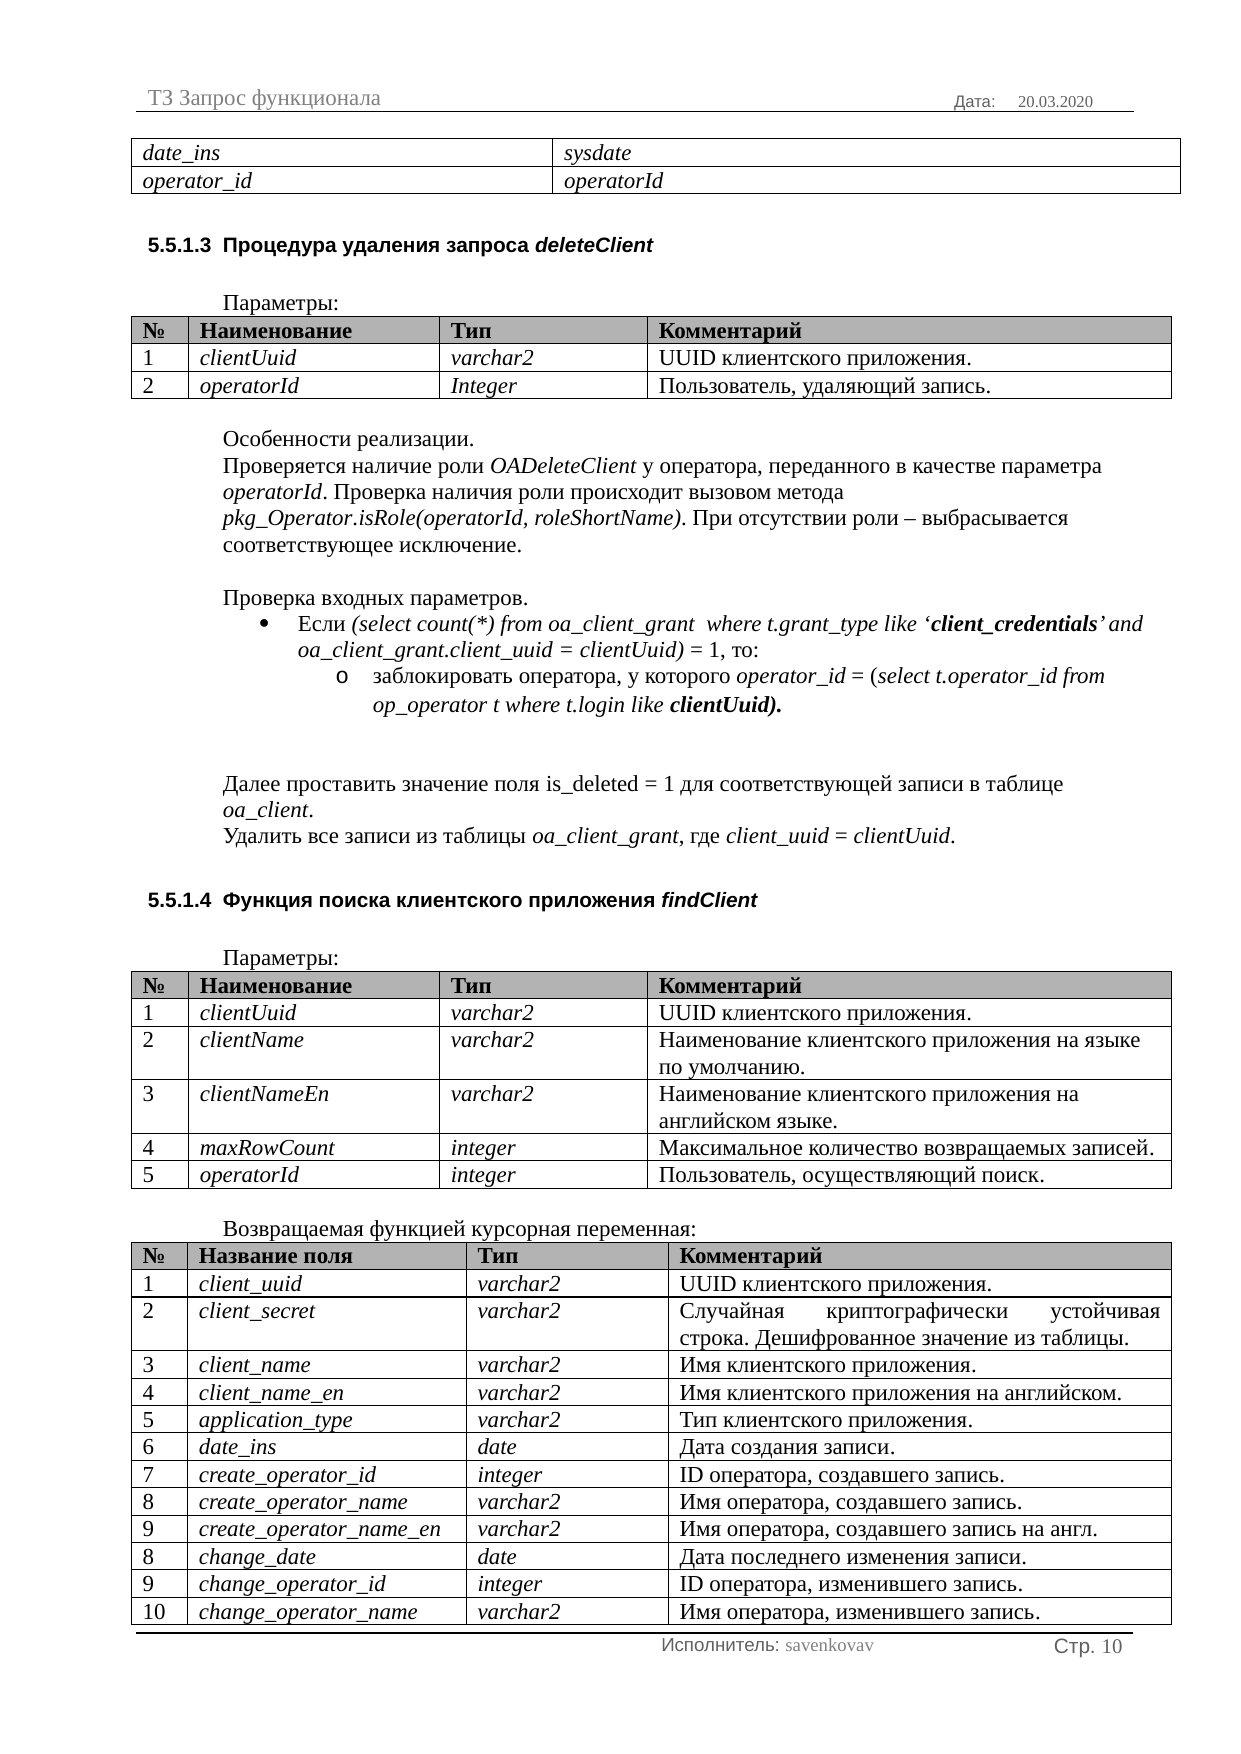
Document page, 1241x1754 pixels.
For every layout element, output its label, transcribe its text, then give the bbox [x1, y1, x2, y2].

table_cell clientNameEn [189, 1080, 439, 1133]
table_cell 4 [132, 1379, 187, 1405]
text Проверка входных параметров. [223, 583, 1152, 610]
table_cell 2 [132, 1027, 188, 1079]
table_header № [132, 972, 188, 998]
table_header Тип [440, 972, 647, 998]
table_cell operatorId [189, 372, 439, 398]
table_header Комментарий [648, 972, 1171, 998]
table_cell Пользователь, осуществляющий поиск. [648, 1161, 1171, 1188]
table_cell 2 [132, 1298, 187, 1350]
table_cell client_name [188, 1351, 466, 1377]
table_cell Имя клиентского приложения. [669, 1351, 1171, 1377]
table_cell create_operator_id [188, 1461, 466, 1487]
list заблокировать оператора, у которого operator_id = (select t.operator_id from op_operator t where t.login like clientUuid). [335, 663, 1152, 717]
table_cell client_uuid [188, 1270, 466, 1296]
table_cell 9 [132, 1516, 187, 1542]
table_cell varchar2 [440, 344, 647, 371]
table_cell Имя клиентского приложения на английском. [669, 1379, 1171, 1405]
table_cell 9 [132, 1570, 187, 1597]
table_cell 5 [132, 1406, 187, 1432]
table_cell clientName [189, 1027, 439, 1079]
text Удалить все записи из таблицы oa_client_grant, где client_uuid = clientUuid. [223, 823, 1152, 849]
table_cell client_secret [188, 1298, 466, 1350]
table_cell varchar2 [467, 1406, 668, 1432]
table_cell integer [440, 1161, 647, 1188]
table_cell varchar2 [467, 1516, 668, 1542]
table_cell create_operator_name_en [188, 1516, 466, 1542]
table_cell date [467, 1433, 668, 1460]
table_cell 8 [132, 1488, 187, 1514]
text Проверяется наличие роли OADeleteClient у оператора, переданного в качестве параметра operatorId. Проверка наличия роли происходит вызовом метода pkg_Operator.isRole(operatorId, roleShortName). При отсутствии роли – выбрасывается соответствующее исключение. [223, 452, 1152, 557]
table_cell 4 [132, 1134, 188, 1160]
table_cell Наименование клиентского приложения на английском языке. [648, 1080, 1171, 1133]
table_cell ID оператора, создавшего запись. [669, 1461, 1171, 1487]
table_header Наименование [189, 317, 439, 343]
table_cell Максимальное количество возвращаемых записей. [648, 1134, 1171, 1160]
table_cell varchar2 [440, 999, 647, 1026]
text Параметры: [223, 944, 1152, 971]
table_header Комментарий [669, 1243, 1171, 1269]
table_cell varchar2 [467, 1270, 668, 1296]
table_cell 7 [132, 1461, 187, 1487]
table_cell sysdate [553, 139, 1180, 166]
text Параметры: [223, 289, 1152, 316]
table_cell varchar2 [467, 1351, 668, 1377]
text Возвращаемая функцией курсорная переменная: [223, 1215, 1152, 1242]
table_cell varchar2 [467, 1488, 668, 1514]
table_cell Дата последнего изменения записи. [669, 1543, 1171, 1569]
table_cell ID оператора, изменившего запись. [669, 1570, 1171, 1597]
table_cell varchar2 [440, 1027, 647, 1079]
table_cell varchar2 [467, 1298, 668, 1350]
table_header Тип [440, 317, 647, 343]
table_cell UUID клиентского приложения. [648, 344, 1171, 371]
table_cell 10 [132, 1598, 187, 1624]
table_cell clientUuid [189, 999, 439, 1026]
table_header Тип [467, 1243, 668, 1269]
table_header Наименование [189, 972, 439, 998]
table_cell 3 [132, 1351, 187, 1377]
table_cell 2 [132, 372, 188, 398]
table_cell maxRowCount [189, 1134, 439, 1160]
table_cell integer [467, 1570, 668, 1597]
table_cell change_operator_id [188, 1570, 466, 1597]
table_cell Имя оператора, создавшего запись. [669, 1488, 1171, 1514]
table_cell create_operator_name [188, 1488, 466, 1514]
table_cell clientUuid [189, 344, 439, 371]
table_cell Случайная криптографически устойчивая строка. Дешифрованное значение из таблицы. [669, 1298, 1171, 1350]
table_header Название поля [188, 1243, 466, 1269]
table_cell operatorId [189, 1161, 439, 1188]
table_cell Дата создания записи. [669, 1433, 1171, 1460]
table_cell varchar2 [467, 1598, 668, 1624]
table_cell operatorId [553, 167, 1180, 193]
table_cell 8 [132, 1543, 187, 1569]
list Если (select count(*) from oa_client_grant where t.grant_type like ‘client_credentials’ and oa_client_grant.client_uuid = clientUuid) = 1, то: [260, 610, 1152, 663]
table_cell change_date [188, 1543, 466, 1569]
table_cell 3 [132, 1080, 188, 1133]
table_cell 1 [132, 344, 188, 371]
table_cell integer [467, 1461, 668, 1487]
table_cell integer [440, 1134, 647, 1160]
table_cell change_operator_name [188, 1598, 466, 1624]
table_cell Имя оператора, создавшего запись на англ. [669, 1516, 1171, 1542]
table_cell UUID клиентского приложения. [648, 999, 1171, 1026]
table_cell 6 [132, 1433, 187, 1460]
table_cell Тип клиентского приложения. [669, 1406, 1171, 1432]
table_header Комментарий [648, 317, 1171, 343]
table_cell 1 [132, 1270, 187, 1296]
text Далее проставить значение поля is_deleted = 1 для соответствующей записи в таблице oa_client. [223, 770, 1152, 823]
table_cell date_ins [132, 139, 552, 166]
table_cell varchar2 [440, 1080, 647, 1133]
text Особенности реализации. [223, 425, 1152, 452]
table_cell Integer [440, 372, 647, 398]
subtitle Функция поиска клиентского приложения findClient [148, 888, 1152, 912]
table_cell operator_id [132, 167, 552, 193]
table_cell varchar2 [467, 1379, 668, 1405]
table_cell application_type [188, 1406, 466, 1432]
table_cell date [467, 1543, 668, 1569]
table_cell date_ins [188, 1433, 466, 1460]
table_cell Пользователь, удаляющий запись. [648, 372, 1171, 398]
table_cell 5 [132, 1161, 188, 1188]
table_cell Имя оператора, изменившего запись. [669, 1598, 1171, 1624]
table_cell client_name_en [188, 1379, 466, 1405]
subtitle Процедура удаления запроса deleteClient [148, 233, 1152, 257]
table_header № [132, 317, 188, 343]
table_cell UUID клиентского приложения. [669, 1270, 1171, 1296]
table_cell Наименование клиентского приложения на языке по умолчанию. [648, 1027, 1171, 1079]
table_cell 1 [132, 999, 188, 1026]
table_header № [132, 1243, 187, 1269]
